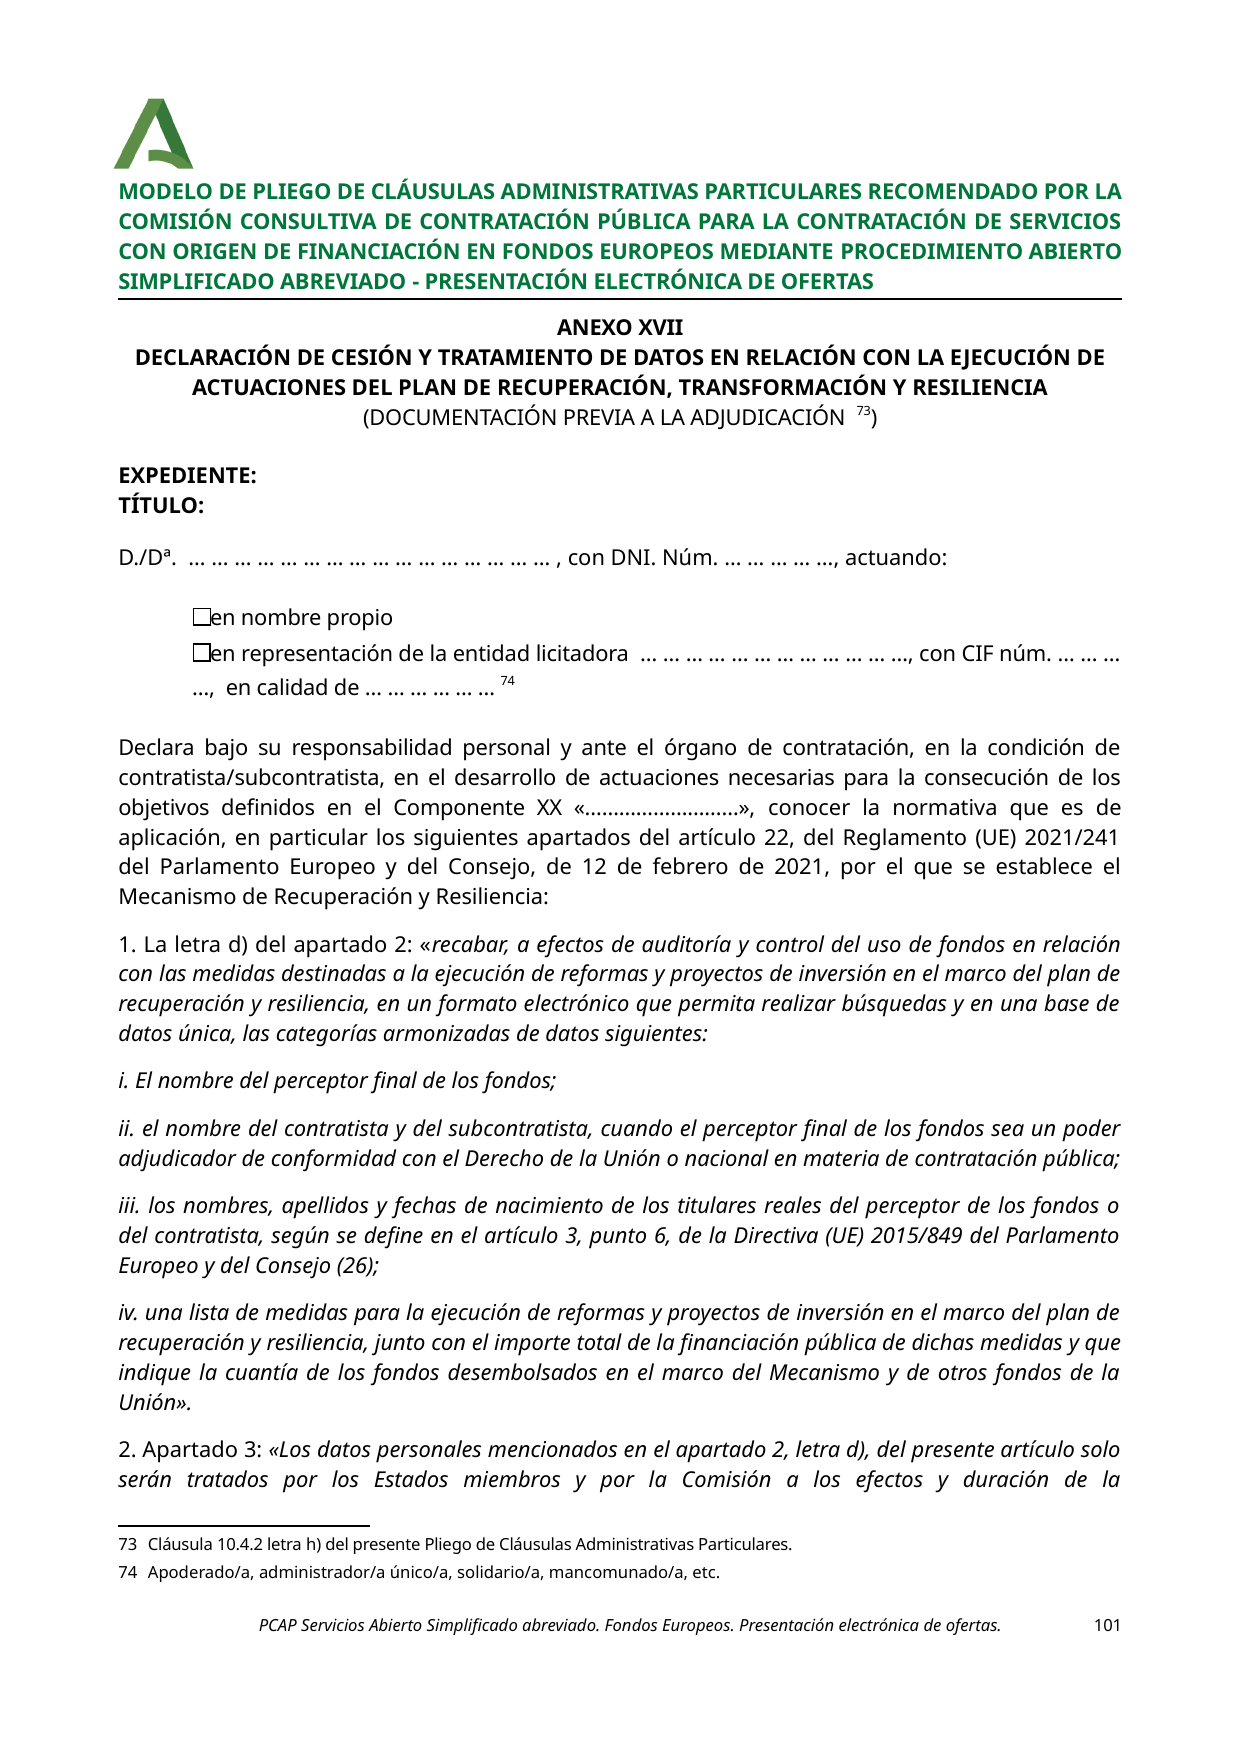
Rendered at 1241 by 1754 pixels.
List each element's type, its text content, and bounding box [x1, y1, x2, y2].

text MODELO DE PLIEGO DE CLÁUSULAS ADMINISTRATIVAS PARTICULARES RECOMENDADO POR LA COMISIÓN CONSULTIVA DE CONTRATACIÓN PÚBLICA PARA LA CONTRATACIÓN DE SERVICIOS CON ORIGEN DE FINANCIACIÓN EN FONDOS EUROPEOS MEDIANTE PROCEDIMIENTO ABIERTO SIMPLIFICADO ABREVIADO - PRESENTACIÓN ELECTRÓNICA DE OFERTAS [118, 176, 1122, 298]
text TÍTULO: [118, 490, 1122, 519]
picture [109, 94, 198, 173]
text EXPEDIENTE: [118, 460, 1122, 490]
text ANEXO XVII [118, 312, 1122, 342]
text ii. el nombre del contratista y del subcontratista, cuando el perceptor final de los fondos sea un poder adjudicador de conformidad con el Derecho de la Unión o nacional en materia de contratación pública; [118, 1113, 1122, 1172]
text en representación de la entidad licitadora … … … … … … … … … … … …, con CIF núm. … … … …, en calidad de … … … … … … [192, 638, 1122, 702]
text Declara bajo su responsabilidad personal y ante el órgano de contratación, en la condición de contratista/subcontratista, en el desarrollo de actuaciones necesarias para la consecución de los objetivos definidos en el Componente XX «………………………», conocer la normativa que es de aplicación, en particular los siguientes apartados del artículo 22, del Reglamento (UE) 2021/241 del Parlamento Europeo y del Consejo, de 12 de febrero de 2021, por el que se establece el Mecanismo de Recuperación y Resiliencia: [118, 732, 1122, 911]
text 1. La letra d) del apartado 2: «recabar, a efectos de auditoría y control del uso de fondos en relación con las medidas destinadas a la ejecución de reformas y proyectos de inversión en el marco del plan de recuperación y resiliencia, en un formato electrónico que permita realizar búsquedas y en una base de datos única, las categorías armonizadas de datos siguientes: [118, 928, 1122, 1048]
text DECLARACIÓN DE CESIÓN Y TRATAMIENTO DE DATOS EN RELACIÓN CON LA EJECUCIÓN DE ACTUACIONES DEL PLAN DE RECUPERACIÓN, TRANSFORMACIÓN Y RESILIENCIA [118, 342, 1122, 402]
text Cláusula 10.4.2 letra h) del presente Pliego de Cláusulas Administrativas Particulares. [118, 1532, 1122, 1555]
text 2. Apartado 3: «Los datos personales mencionados en el apartado 2, letra d), del presente artículo solo serán tratados por los Estados miembros y por la Comisión a los efectos y duración de la [118, 1434, 1122, 1494]
text en nombre propio [192, 602, 1122, 632]
text iii. los nombres, apellidos y fechas de nacimiento de los titulares reales del perceptor de los fondos o del contratista, según se define en el artículo 3, punto 6, de la Directiva (UE) 2015/849 del Parlamento Europeo y del Consejo (26); [118, 1190, 1122, 1279]
text i. El nombre del perceptor final de los fondos; [118, 1065, 1122, 1095]
text Apoderado/a, administrador/a único/a, solidario/a, mancomunado/a, etc. [118, 1561, 1122, 1584]
text D./Dª. … … … … … … … … … … … … … … … … , con DNI. Núm. … … … … …, actuando: [118, 542, 1122, 572]
text iv. una lista de medidas para la ejecución de reformas y proyectos de inversión en el marco del plan de recuperación y resiliencia, junto con el importe total de la financiación pública de dichas medidas y que indique la cuantía de los fondos desembolsados en el marco del Mecanismo y de otros fondos de la Unión». [118, 1297, 1122, 1416]
text (DOCUMENTACIÓN PREVIA A LA ADJUDICACIÓN ) [118, 402, 1122, 431]
